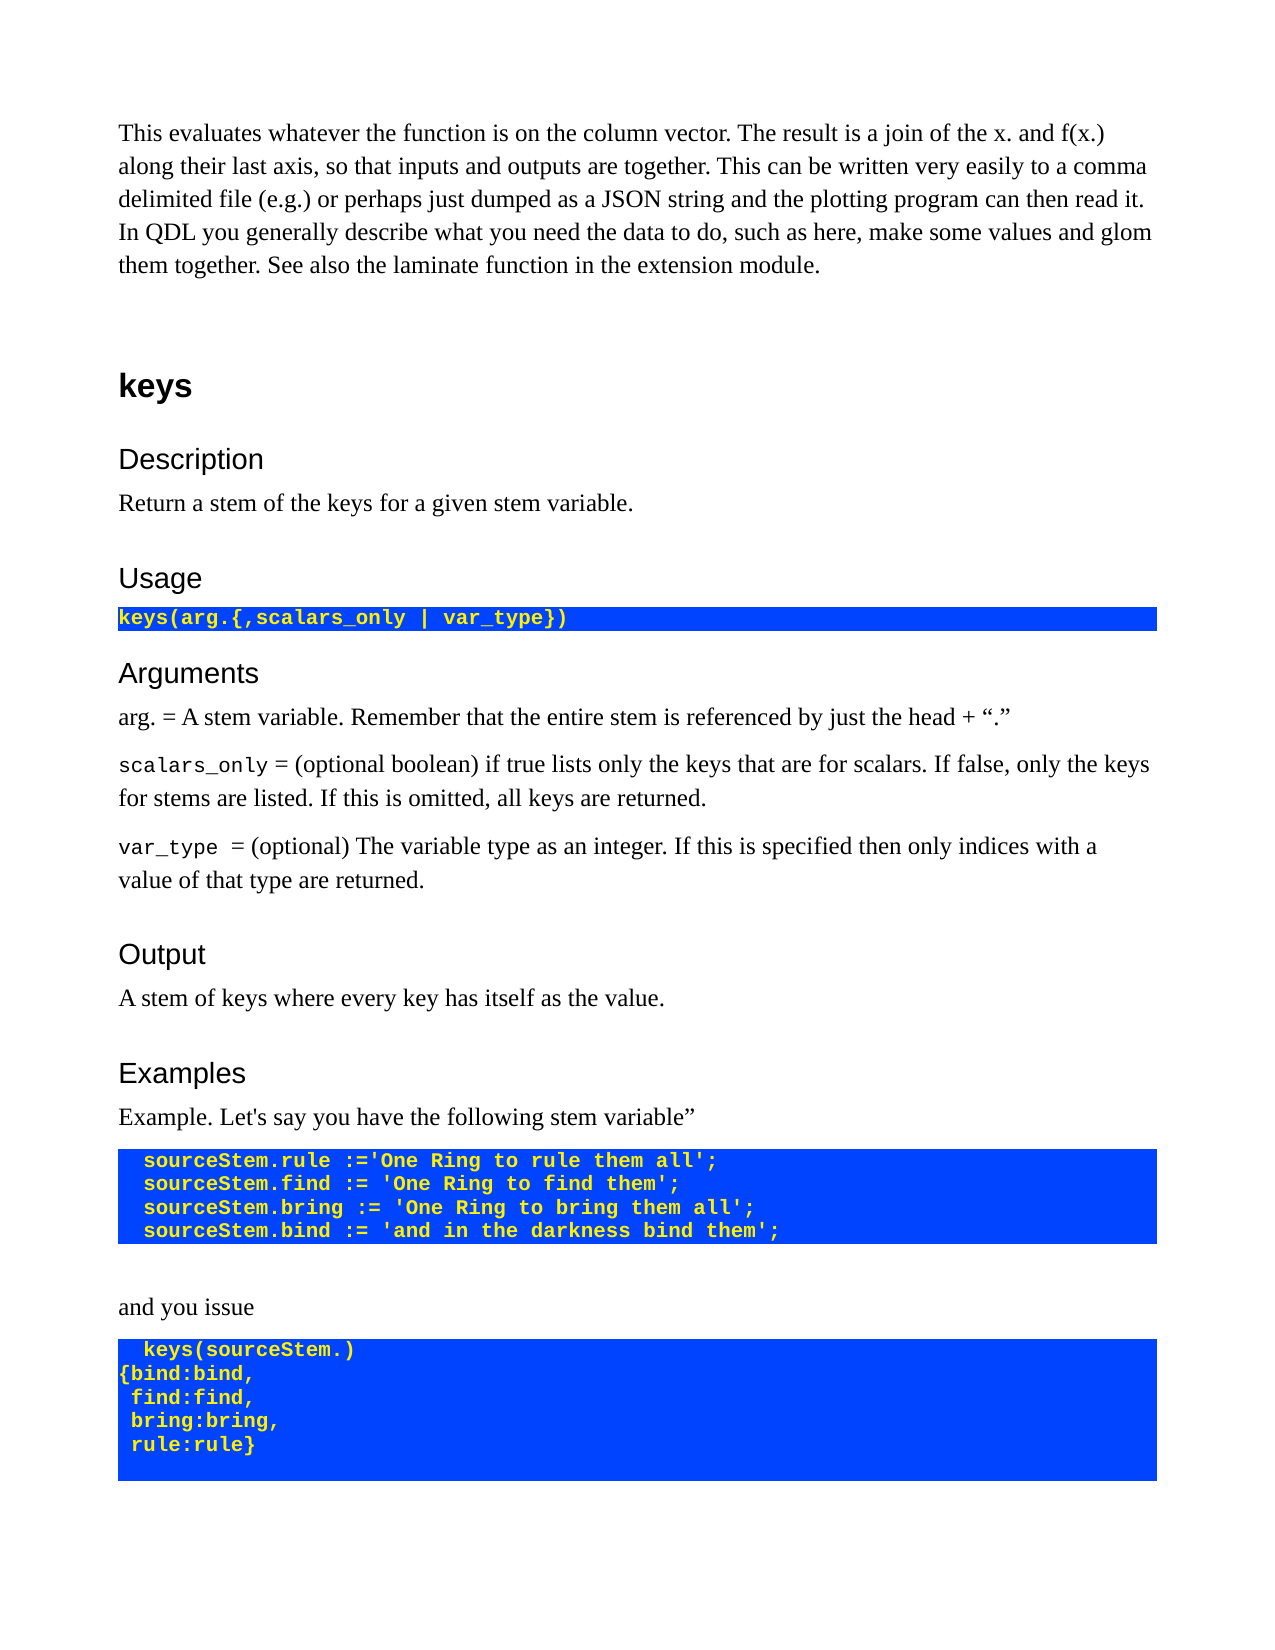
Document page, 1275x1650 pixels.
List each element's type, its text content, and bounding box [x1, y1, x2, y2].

text This evaluates whatever the function is on the column vector. The result is a join of the x. and f(x.) along their last axis, so that inputs and outputs are together. This can be written very easily to a comma delimited file (e.g.) or perhaps just dumped as a JSON string and the plotting program can then read it. In QDL you generally describe what you need the data to do, such as here, make some values and glom them together. See also the laminate function in the extension module. [118, 118, 1157, 279]
text rule:rule} [118, 1434, 1157, 1481]
text {bind:bind, [118, 1363, 1157, 1387]
text find:find, [118, 1387, 1157, 1410]
text A stem of keys where every key has itself as the value. [118, 983, 1157, 1012]
subtitle keys [118, 366, 1157, 405]
subtitle Arguments [118, 656, 1157, 689]
text sourceStem.bring := 'One Ring to bring them all'; [118, 1197, 1157, 1221]
subtitle Examples [118, 1056, 1157, 1089]
text scalars_only = (optional boolean) if true lists only the keys that are for scalars. If false, only the keys for stems are listed. If this is omitted, all keys are returned. [118, 749, 1157, 812]
text Example. Let's say you have the following stem variable” [118, 1102, 1157, 1131]
text Return a stem of the keys for a given stem variable. [118, 488, 1157, 517]
subtitle Usage [118, 561, 1157, 594]
text keys(arg.{,scalars_only | var_type}) [118, 607, 1157, 631]
text sourceStem.find := 'One Ring to find them'; [118, 1173, 1157, 1197]
text arg. = A stem variable. Remember that the entire stem is referenced by just the head + “.” [118, 702, 1157, 731]
text sourceStem.rule :='One Ring to rule them all'; [118, 1149, 1157, 1173]
subtitle Description [118, 442, 1157, 476]
text sourceStem.bind := 'and in the darkness bind them'; [118, 1221, 1157, 1244]
text and you issue [118, 1292, 1157, 1321]
text var_type = (optional) The variable type as an integer. If this is specified then only indices with a value of that type are returned. [118, 831, 1157, 893]
text bring:bring, [118, 1410, 1157, 1434]
text keys(sourceStem.) [118, 1339, 1157, 1363]
subtitle Output [118, 937, 1157, 971]
